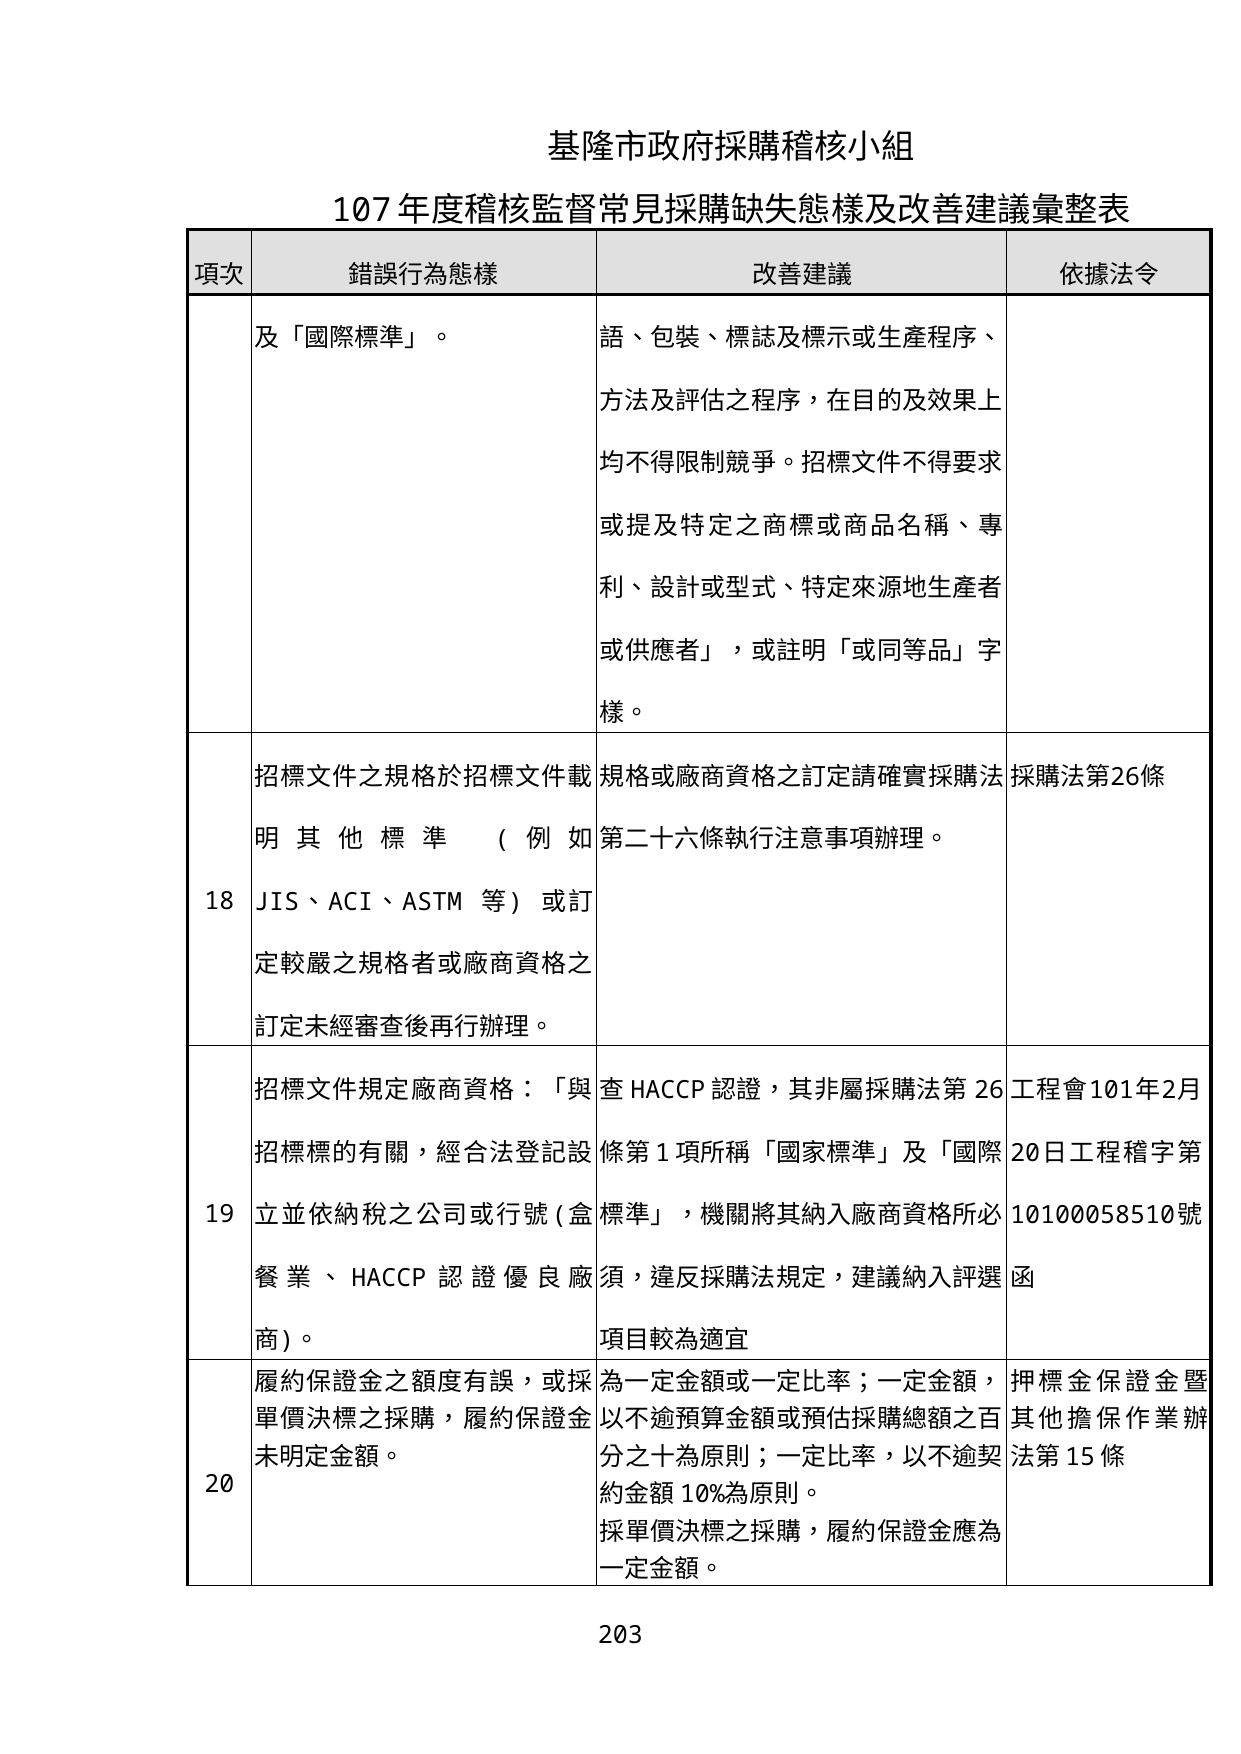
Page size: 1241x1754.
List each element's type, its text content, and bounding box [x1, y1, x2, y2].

table_cell 採購法第26條 [1007, 733, 1209, 1045]
table_cell 改善建議 [597, 231, 1006, 293]
table_cell 19 [189, 1046, 251, 1359]
table_cell [189, 296, 251, 732]
table_cell 18 [189, 733, 251, 1045]
table_cell 押標金保證金暨其他擔保作業辦法第15條 [1007, 1360, 1209, 1585]
table_cell 工程會101年2月20日工程稽字第10100058510號函 [1007, 1046, 1209, 1359]
table_cell 規格或廠商資格之訂定請確實採購法第二十六條執行注意事項辦理。 [597, 733, 1006, 1045]
table_cell 語、包裝、標誌及標示或生產程序、方法及評估之程序，在目的及效果上均不得限制競爭。招標文件不得要求或提及特定之商標或商品名稱、專利、設計或型式、特定來源地生產者或供應者」，或註明「或同等品」字樣。 [597, 296, 1006, 732]
table_cell [1007, 296, 1209, 732]
table_cell 為一定金額或一定比率；一定金額，以不逾預算金額或預估採購總額之百分之十為原則；一定比率，以不逾契約金額10%為原則。 採單價決標之採購，履約保證金應為一定金額。 [597, 1360, 1006, 1585]
table_cell 項次 [189, 231, 251, 293]
table_cell 依據法令 [1007, 231, 1209, 293]
table_cell 履約保證金之額度有誤，或採單價決標之採購，履約保證金未明定金額。 [252, 1360, 596, 1585]
table_cell 錯誤行為態樣 [252, 231, 596, 293]
table_cell 20 [189, 1360, 251, 1585]
table_header 基隆市政府採購稽核小組 107年度稽核監督常見採購缺失態樣及改善建議彙整表 [251, 103, 1211, 228]
table_cell 招標文件規定廠商資格：「與招標標的有關，經合法登記設立並依納稅之公司或行號(盒餐業、HACCP認證優良廠商)。 [252, 1046, 596, 1359]
table_cell 及「國際標準」。 [252, 296, 596, 732]
table_cell 查HACCP認證，其非屬採購法第26條第1項所稱「國家標準」及「國際標準」，機關將其納入廠商資格所必須，違反採購法規定，建議納入評選項目較為適宜 [597, 1046, 1006, 1359]
table_header [187, 103, 251, 228]
table_cell 招標文件之規格於招標文件載明其他標準 (例如 JIS、ACI、ASTM 等) 或訂定較嚴之規格者或廠商資格之訂定未經審查後再行辦理。 [252, 733, 596, 1045]
